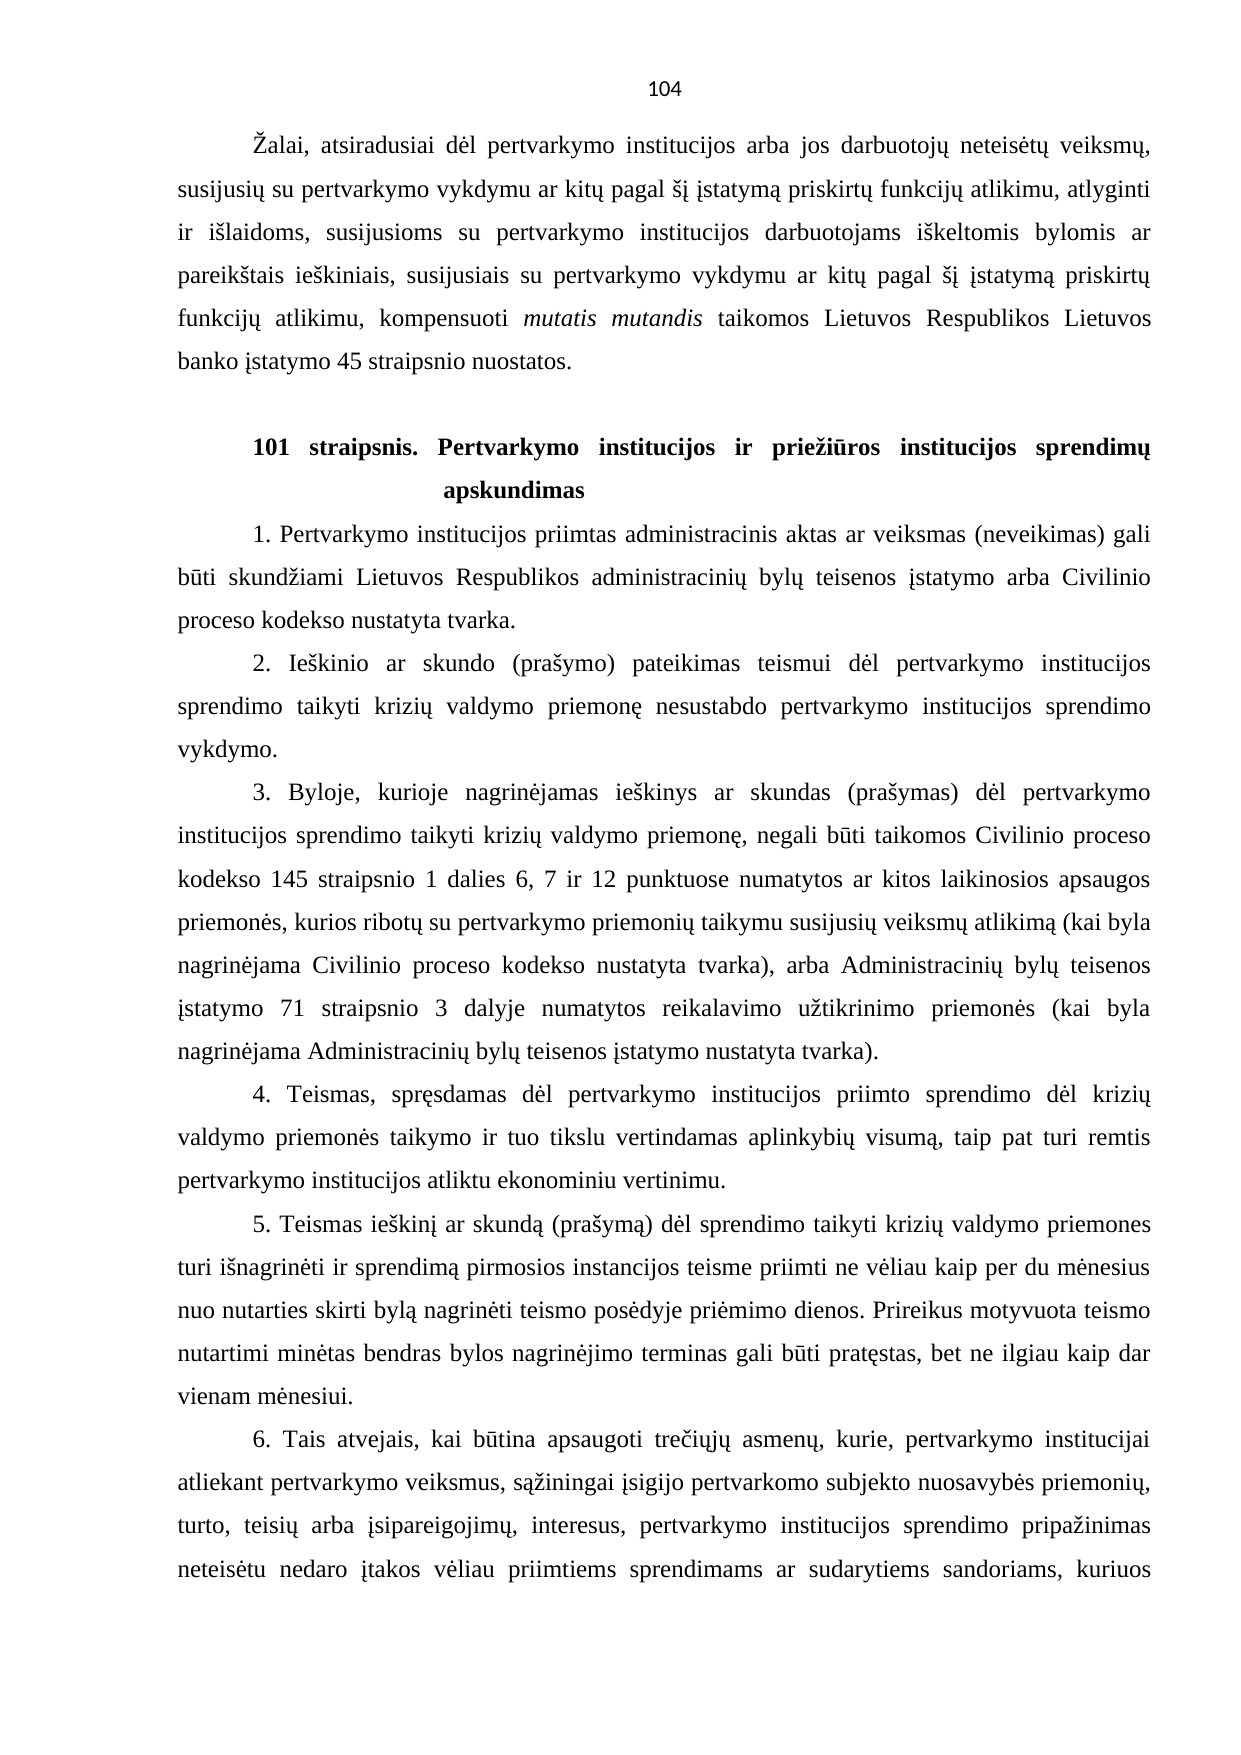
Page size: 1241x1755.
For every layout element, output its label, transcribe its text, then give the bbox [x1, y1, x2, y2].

text 5. Teismas ieškinį ar skundą (prašymą) dėl sprendimo taikyti krizių valdymo priemones turi išnagrinėti ir sprendimą pirmosios instancijos teisme priimti ne vėliau kaip per du mėnesius nuo nutarties skirti bylą nagrinėti teismo posėdyje priėmimo dienos. Prireikus motyvuota teismo nutartimi minėtas bendras bylos nagrinėjimo terminas gali būti pratęstas, bet ne ilgiau kaip dar vienam mėnesiui. [177, 1209, 1152, 1410]
text 3. Byloje, kurioje nagrinėjamas ieškinys ar skundas (prašymas) dėl pertvarkymo institucijos sprendimo taikyti krizių valdymo priemonę, negali būti taikomos Civilinio proceso kodekso 145 straipsnio 1 dalies 6, 7 ir 12 punktuose numatytos ar kitos laikinosios apsaugos priemonės, kurios ribotų su pertvarkymo priemonių taikymu susijusių veiksmų atlikimą (kai byla nagrinėjama Civilinio proceso kodekso nustatyta tvarka), arba Administracinių bylų teisenos įstatymo 71 straipsnio 3 dalyje numatytos reikalavimo užtikrinimo priemonės (kai byla nagrinėjama Administracinių bylų teisenos įstatymo nustatyta tvarka). [177, 777, 1152, 1065]
text 101 straipsnis. Pertvarkymo institucijos ir priežiūros institucijos sprendimų apskundimas [252, 432, 1152, 504]
text Žalai, atsiradusiai dėl pertvarkymo institucijos arba jos darbuotojų neteisėtų veiksmų, susijusių su pertvarkymo vykdymu ar kitų pagal šį įstatymą priskirtų funkcijų atlikimu, atlyginti ir išlaidoms, susijusioms su pertvarkymo institucijos darbuotojams iškeltomis bylomis ar pareikštais ieškiniais, susijusiais su pertvarkymo vykdymu ar kitų pagal šį įstatymą priskirtų funkcijų atlikimu, kompensuoti mutatis mutandis taikomos Lietuvos Respublikos Lietuvos banko įstatymo 45 straipsnio nuostatos. [177, 131, 1152, 375]
text 2. Ieškinio ar skundo (prašymo) pateikimas teismui dėl pertvarkymo institucijos sprendimo taikyti krizių valdymo priemonę nesustabdo pertvarkymo institucijos sprendimo vykdymo. [177, 648, 1152, 763]
text 6. Tais atvejais, kai būtina apsaugoti trečiųjų asmenų, kurie, pertvarkymo institucijai atliekant pertvarkymo veiksmus, sąžiningai įsigijo pertvarkomo subjekto nuosavybės priemonių, turto, teisių arba įsipareigojimų, interesus, pertvarkymo institucijos sprendimo pripažinimas neteisėtu nedaro įtakos vėliau priimtiems sprendimams ar sudarytiems sandoriams, kuriuos [177, 1424, 1152, 1582]
text 4. Teismas, spręsdamas dėl pertvarkymo institucijos priimto sprendimo dėl krizių valdymo priemonės taikymo ir tuo tikslu vertindamas aplinkybių visumą, taip pat turi remtis pertvarkymo institucijos atliktu ekonominiu vertinimu. [177, 1079, 1152, 1194]
text 1. Pertvarkymo institucijos priimtas administracinis aktas ar veiksmas (neveikimas) gali būti skundžiami Lietuvos Respublikos administracinių bylų teisenos įstatymo arba Civilinio proceso kodekso nustatyta tvarka. [177, 519, 1152, 634]
